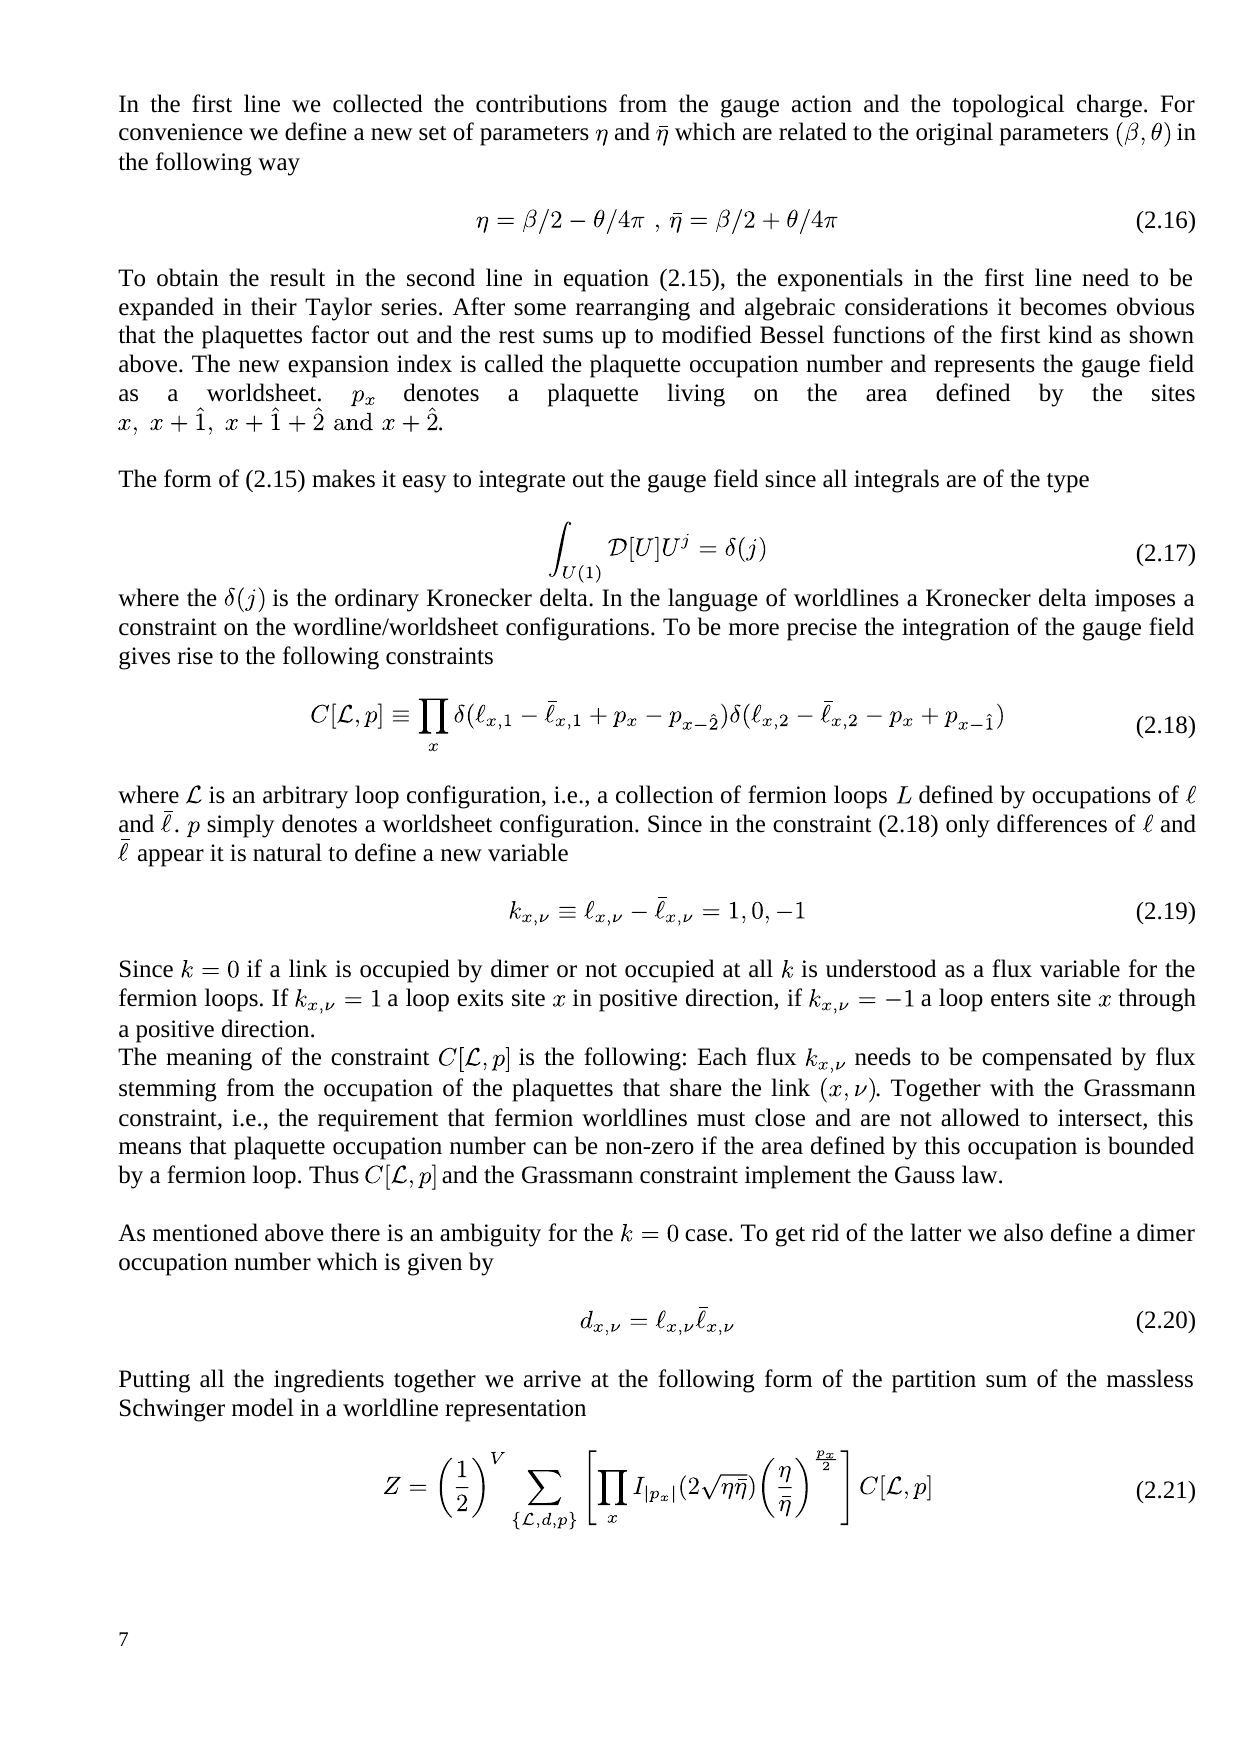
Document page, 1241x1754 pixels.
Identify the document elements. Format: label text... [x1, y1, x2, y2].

text Putting all the ingredients together we arrive at the following form of the partition sum of the massless Schwinger model in a worldline representation [118, 1364, 1196, 1422]
text (2.19) [118, 895, 1196, 926]
text (2.16) [118, 204, 1196, 234]
text where is an arbitrary loop configuration, i.e., a collection of fermion loops defined by occupations of and . simply denotes a worldsheet configuration. Since in the constraint (2.18) only differences of and appear it is natural to define a new variable [118, 780, 1196, 866]
text [118, 698, 418, 751]
text (2.21) [849, 1450, 1196, 1529]
text To obtain the result in the second line in equation (2.15), the exponentials in the first line need to be expanded in their Taylor series. After some rearranging and algebraic considerations it becomes obvious that the plaquettes factor out and the rest sums up to modified Bessel functions of the first kind as shown above. The new expansion index is called the plaquette occupation number and represents the gauge field as a worldsheet. denotes a plaquette living on the area defined by the sites . [118, 263, 1196, 435]
text [118, 522, 582, 583]
text (2.18) [449, 698, 1196, 751]
text In the first line we collected the contributions from the gauge action and the topological charge. For convenience we define a new set of parameters and which are related to the original parameters in the following way [118, 89, 1196, 176]
text (2.17) [597, 522, 1196, 583]
text The form of (2.15) makes it easy to integrate out the gauge field since all integrals are of the type [118, 464, 1196, 493]
text where the is the ordinary Kronecker delta. In the language of worldlines a Kronecker delta imposes a constraint on the wordline/worldsheet configurations. To be more precise the integration of the gauge field gives rise to the following constraints [118, 583, 1196, 670]
text [118, 1450, 588, 1529]
text As mentioned above there is an ambiguity for the case. To get rid of the latter we also define a dimer occupation number which is given by [118, 1218, 1196, 1276]
text (2.20) [118, 1305, 1196, 1335]
text The meaning of the constraint is the following: Each flux needs to be compensated by flux stemming from the occupation of the plaquettes that share the link . Together with the Grassmann constraint, i.e., the requirement that fermion worldlines must close and are not allowed to intersect, this means that plaquette occupation number can be non-zero if the area defined by this occupation is bounded by a fermion loop. Thus and the Grassmann constraint implement the Gauss law. [118, 1042, 1196, 1190]
text Since if a link is occupied by dimer or not occupied at all is understood as a flux variable for the fermion loops. If a loop exits site in positive direction, if a loop enters site through a positive direction. [118, 954, 1196, 1042]
